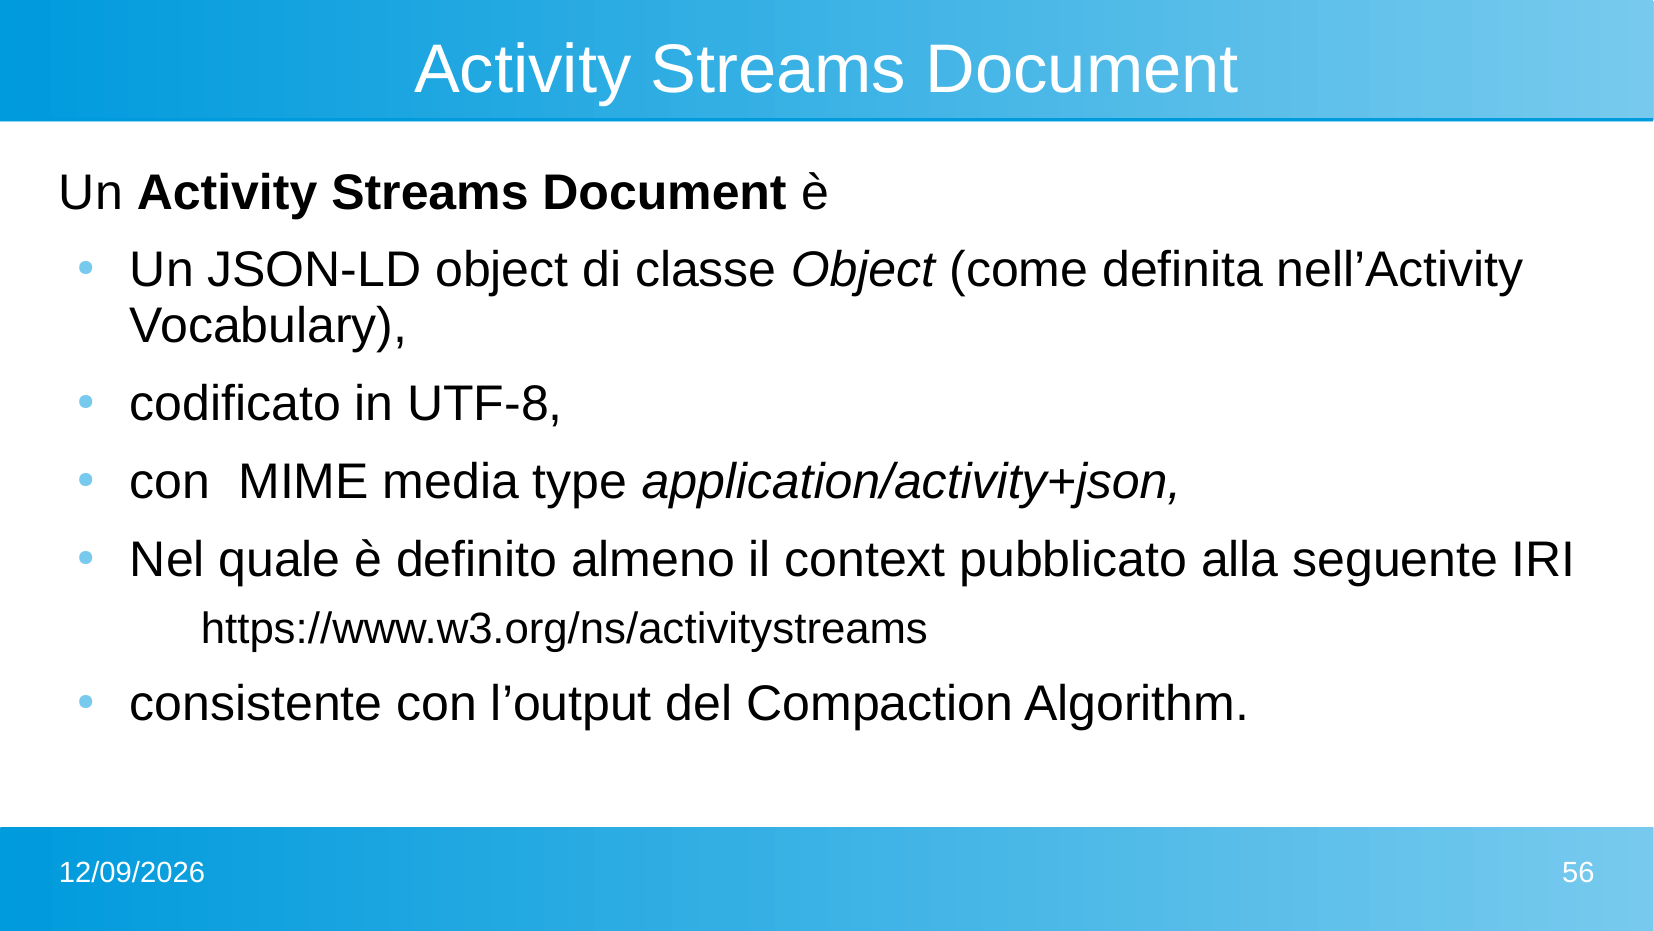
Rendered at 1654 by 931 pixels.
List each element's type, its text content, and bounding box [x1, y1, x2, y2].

list Un Activity Streams Document è Un JSON-LD object di classe Object (come definita nell’Activity Vocabulary), codificato in UTF-8, con MIME media type application/activity+json, Nel quale è definito almeno il context pubblicato alla seguente IRI https://www.w3.org/ns/activitystreams consistente con l’output del Compaction Algorithm. [59, 163, 1613, 751]
title Activity Streams Document [59, 29, 1595, 108]
